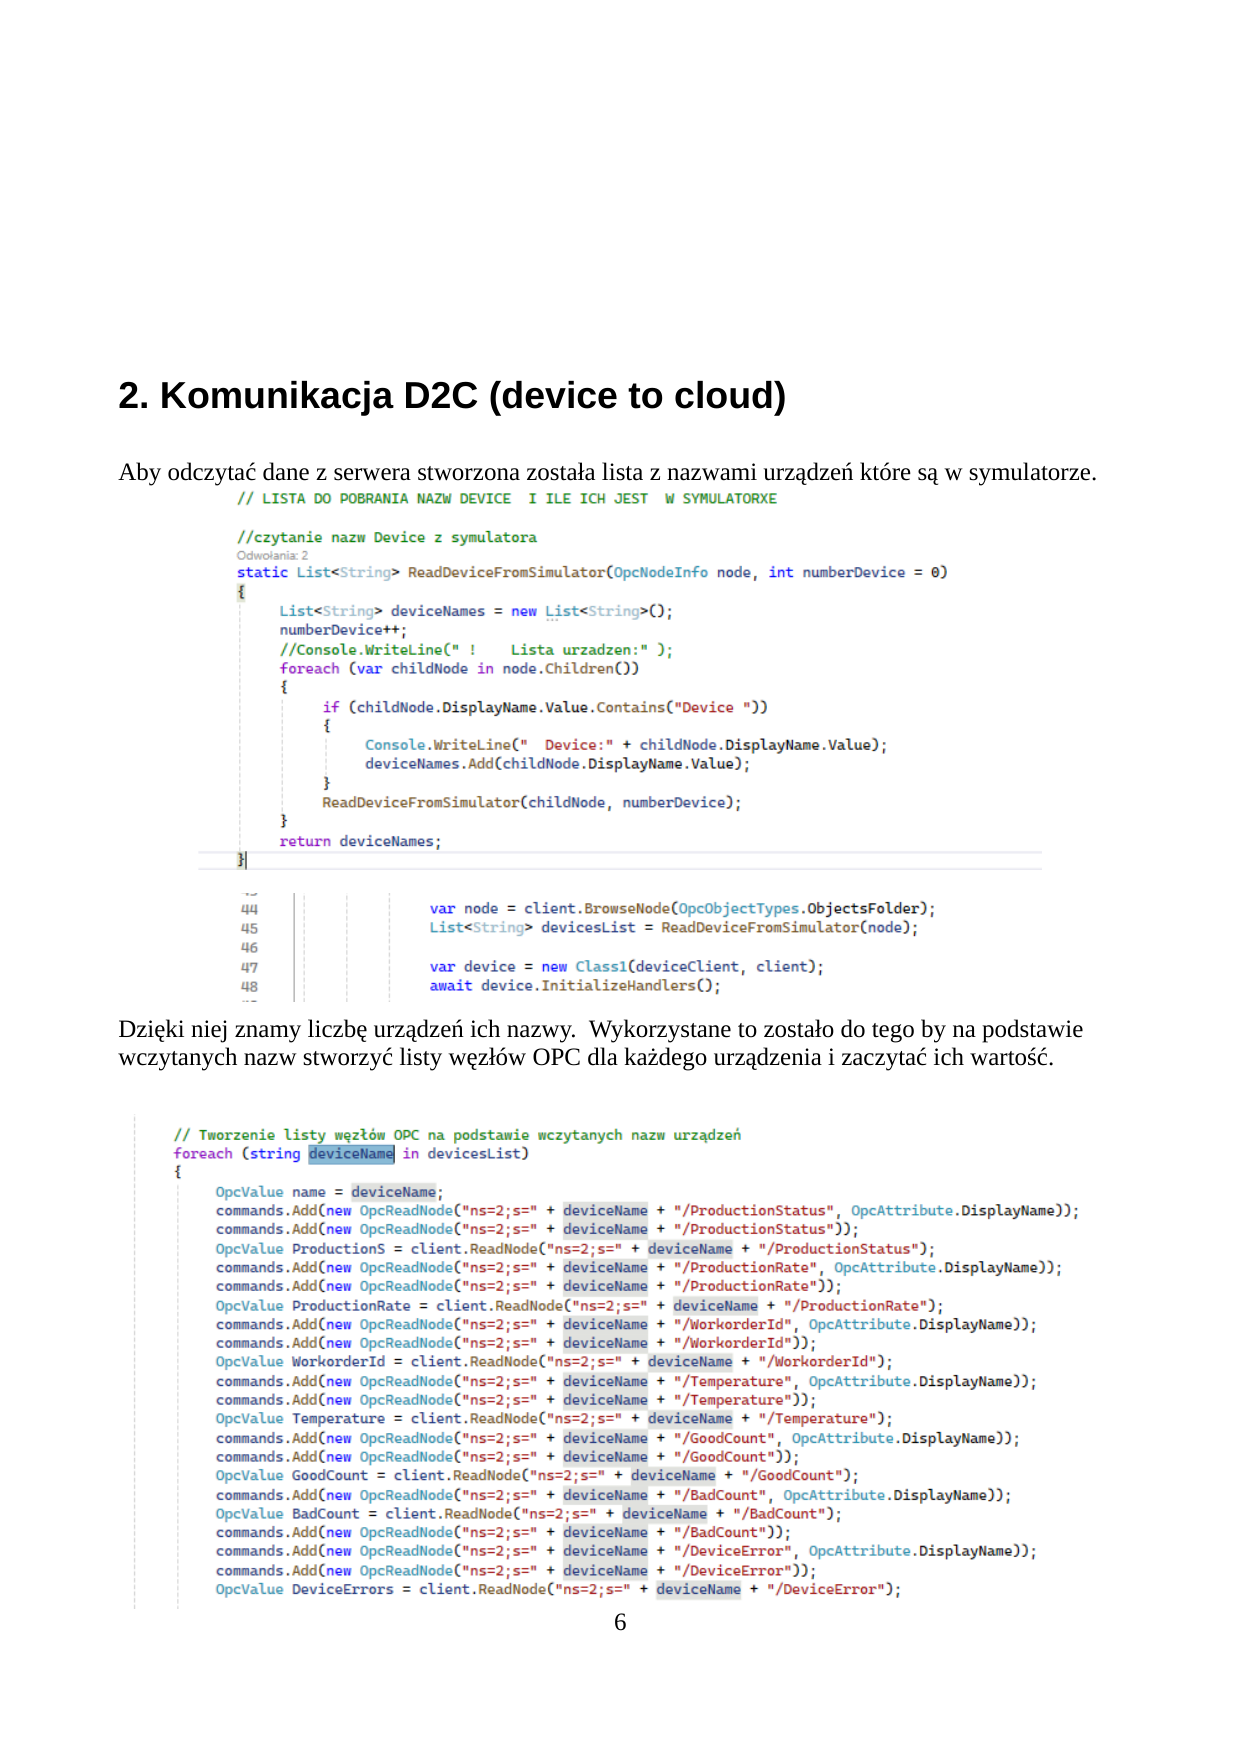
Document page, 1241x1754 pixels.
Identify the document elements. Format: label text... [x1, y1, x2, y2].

picture [222, 893, 944, 1002]
subtitle 2. Komunikacja D2C (device to cloud) [118, 373, 1122, 416]
picture [118, 1114, 1123, 1609]
picture [198, 486, 1042, 870]
text Dzięki niej znamy liczbę urządzeń ich nazwy. Wykorzystane to zostało do tego by na podstawie wczytanych nazw stworzyć listy węzłów OPC dla każdego urządzenia i zaczytać ich wartość. [118, 1014, 1122, 1071]
text Aby odczytać dane z serwera stworzona została lista z nazwami urządzeń które są w symulatorze. [118, 457, 1122, 486]
